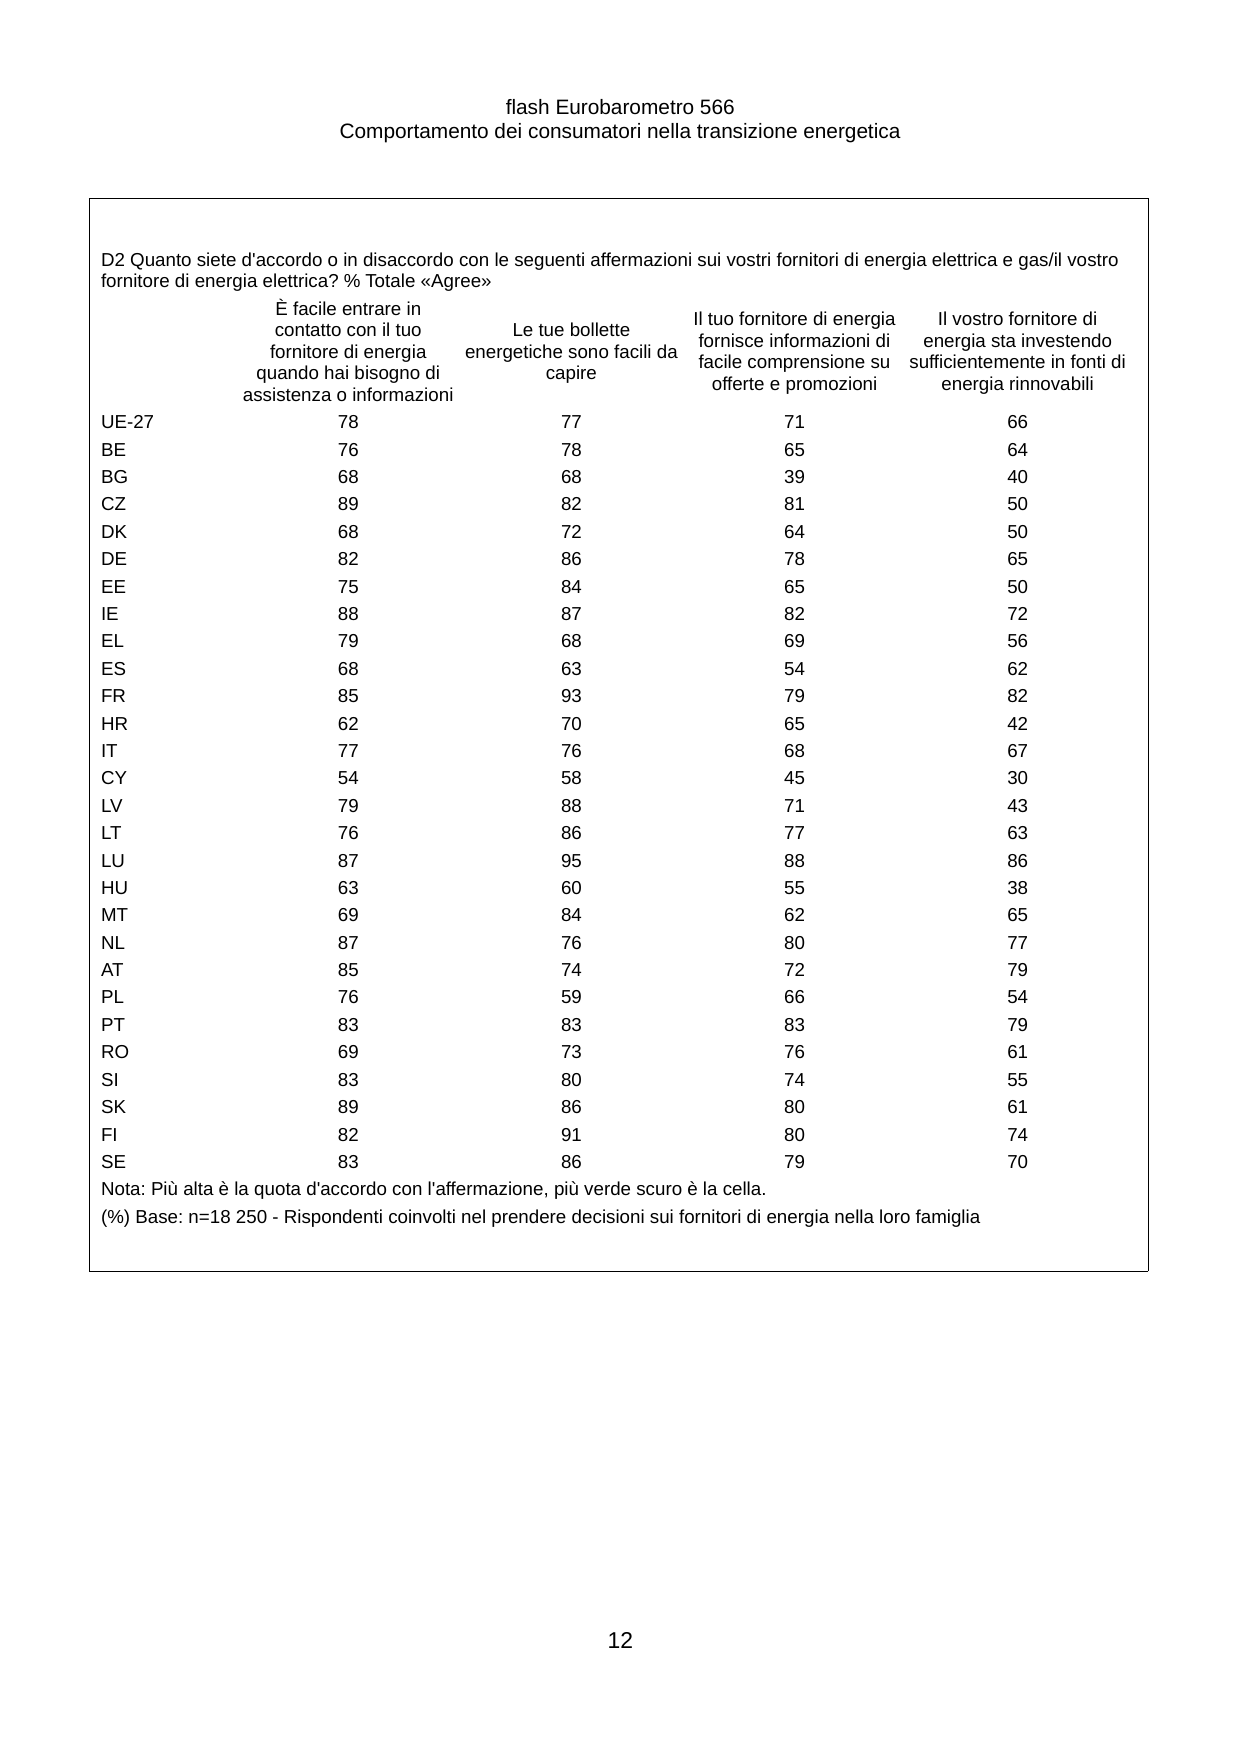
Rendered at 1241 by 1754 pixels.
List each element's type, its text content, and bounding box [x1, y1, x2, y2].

table_cell 83 [683, 1011, 906, 1038]
table_cell 79 [236, 627, 459, 655]
table_cell ES [98, 655, 236, 682]
table_cell [98, 295, 236, 408]
table_cell 72 [906, 600, 1129, 627]
table_cell 69 [236, 1038, 459, 1066]
table_cell 85 [236, 682, 459, 709]
table_cell 65 [683, 710, 906, 737]
table_cell 86 [460, 1093, 683, 1120]
table_cell UE-27 [98, 408, 236, 436]
table_cell 65 [683, 573, 906, 600]
table_cell 77 [683, 819, 906, 846]
table_cell HR [98, 710, 236, 737]
table_cell Il vostro fornitore di energia sta investendo sufficientemente in fonti di energia rinnovabili [906, 295, 1129, 408]
table_cell 63 [460, 655, 683, 682]
table_cell 74 [460, 956, 683, 983]
table_cell 63 [906, 819, 1129, 846]
table_cell 64 [683, 518, 906, 545]
table_cell 82 [236, 545, 459, 572]
table_cell 86 [906, 846, 1129, 874]
table_cell DE [98, 545, 236, 572]
table_cell 76 [460, 929, 683, 956]
table_cell 78 [683, 545, 906, 572]
table_cell 66 [683, 984, 906, 1011]
table_cell MT [98, 901, 236, 929]
table_cell 70 [906, 1148, 1129, 1175]
table_cell 74 [683, 1066, 906, 1093]
table_cell 80 [460, 1066, 683, 1093]
table_cell 78 [236, 408, 459, 436]
table_cell 62 [683, 901, 906, 929]
table_cell 83 [236, 1066, 459, 1093]
table_cell 68 [236, 655, 459, 682]
table_cell LV [98, 792, 236, 819]
table_cell EL [98, 627, 236, 655]
table_cell 80 [683, 929, 906, 956]
table_cell 77 [906, 929, 1129, 956]
table_cell 43 [906, 792, 1129, 819]
table_cell 86 [460, 1148, 683, 1175]
table_cell 62 [906, 655, 1129, 682]
table_cell 64 [906, 436, 1129, 463]
table_header D2 Quanto siete d'accordo o in disaccordo con le seguenti affermazioni sui vostri fornitori di energia elettrica e gas/il vostro fornitore di energia elettrica? % Totale «Agree» [98, 246, 1129, 294]
table_cell 84 [460, 573, 683, 600]
table_cell 76 [236, 984, 459, 1011]
table_cell 73 [460, 1038, 683, 1066]
table_cell 66 [906, 408, 1129, 436]
table_cell 76 [236, 436, 459, 463]
table_cell PL [98, 984, 236, 1011]
table_cell 86 [460, 545, 683, 572]
table_cell 54 [906, 984, 1129, 1011]
table_cell 71 [683, 792, 906, 819]
table_cell CZ [98, 490, 236, 518]
table_cell 72 [683, 956, 906, 983]
table_cell 87 [236, 929, 459, 956]
table_cell SE [98, 1148, 236, 1175]
table_cell 71 [683, 408, 906, 436]
table_cell 88 [460, 792, 683, 819]
table_cell 65 [683, 436, 906, 463]
table_cell (%) Base: n=18 250 - Rispondenti coinvolti nel prendere decisioni sui fornitori di energia nella loro famiglia [98, 1203, 1129, 1230]
table_cell 89 [236, 1093, 459, 1120]
table_cell 56 [906, 627, 1129, 655]
table_cell 60 [460, 874, 683, 901]
table_cell SI [98, 1066, 236, 1093]
table_cell 75 [236, 573, 459, 600]
table_cell 39 [683, 463, 906, 490]
table_cell LT [98, 819, 236, 846]
table_cell 67 [906, 737, 1129, 764]
table_cell CY [98, 764, 236, 792]
table_cell 77 [460, 408, 683, 436]
table_cell È facile entrare in contatto con il tuo fornitore di energia quando hai bisogno di assistenza o informazioni [236, 295, 459, 408]
table_cell IE [98, 600, 236, 627]
table_cell 76 [460, 737, 683, 764]
table_cell DK [98, 518, 236, 545]
table_cell RO [98, 1038, 236, 1066]
table_cell 45 [683, 764, 906, 792]
table_cell 70 [460, 710, 683, 737]
table_cell FI [98, 1120, 236, 1148]
table_cell 80 [683, 1093, 906, 1120]
table_cell 61 [906, 1093, 1129, 1120]
table_cell NL [98, 929, 236, 956]
table_cell 76 [236, 819, 459, 846]
table_cell 95 [460, 846, 683, 874]
table_cell SK [98, 1093, 236, 1120]
table_cell 30 [906, 764, 1129, 792]
table_cell 82 [906, 682, 1129, 709]
table_cell 84 [460, 901, 683, 929]
table_cell Le tue bollette energetiche sono facili da capire [460, 295, 683, 408]
table_cell 83 [236, 1148, 459, 1175]
table_cell Il tuo fornitore di energia fornisce informazioni di facile comprensione su offerte e promozioni [683, 295, 906, 408]
table_cell 59 [460, 984, 683, 1011]
table_cell 81 [683, 490, 906, 518]
table_cell 50 [906, 573, 1129, 600]
table_cell 38 [906, 874, 1129, 901]
table_cell 78 [460, 436, 683, 463]
table_cell 68 [460, 627, 683, 655]
table_cell 80 [683, 1120, 906, 1148]
table_cell 76 [683, 1038, 906, 1066]
table_cell 72 [460, 518, 683, 545]
table_cell 54 [236, 764, 459, 792]
table_cell 50 [906, 518, 1129, 545]
table_cell IT [98, 737, 236, 764]
table_cell 79 [236, 792, 459, 819]
table_cell 93 [460, 682, 683, 709]
table_cell LU [98, 846, 236, 874]
table_cell 79 [683, 1148, 906, 1175]
table_cell 74 [906, 1120, 1129, 1148]
table_cell 87 [460, 600, 683, 627]
table_cell 40 [906, 463, 1129, 490]
table_cell 68 [236, 518, 459, 545]
table_cell PT [98, 1011, 236, 1038]
table_cell 55 [906, 1066, 1129, 1093]
table_cell 68 [236, 463, 459, 490]
table_cell HU [98, 874, 236, 901]
table_cell AT [98, 956, 236, 983]
table_cell 82 [460, 490, 683, 518]
table_cell BE [98, 436, 236, 463]
table_cell 79 [906, 1011, 1129, 1038]
table_cell 91 [460, 1120, 683, 1148]
table_cell 63 [236, 874, 459, 901]
table_cell 83 [236, 1011, 459, 1038]
table_cell 87 [236, 846, 459, 874]
table_cell 82 [236, 1120, 459, 1148]
table_cell EE [98, 573, 236, 600]
table_cell 88 [236, 600, 459, 627]
table_cell 82 [683, 600, 906, 627]
table_cell 77 [236, 737, 459, 764]
table_cell 83 [460, 1011, 683, 1038]
table_cell 50 [906, 490, 1129, 518]
table_cell 68 [683, 737, 906, 764]
table_cell BG [98, 463, 236, 490]
table_cell 69 [683, 627, 906, 655]
table_cell Nota: Più alta è la quota d'accordo con l'affermazione, più verde scuro è la cella. [98, 1175, 1129, 1203]
table_cell 79 [683, 682, 906, 709]
table_cell FR [98, 682, 236, 709]
table_cell 88 [683, 846, 906, 874]
table_cell 69 [236, 901, 459, 929]
table_cell 65 [906, 545, 1129, 572]
table_cell 61 [906, 1038, 1129, 1066]
table_cell 55 [683, 874, 906, 901]
table_cell 89 [236, 490, 459, 518]
table_cell 58 [460, 764, 683, 792]
table_cell 54 [683, 655, 906, 682]
table_cell 65 [906, 901, 1129, 929]
table_cell 85 [236, 956, 459, 983]
table_cell 68 [460, 463, 683, 490]
table_cell 42 [906, 710, 1129, 737]
table_cell 79 [906, 956, 1129, 983]
table_cell 86 [460, 819, 683, 846]
table_cell 62 [236, 710, 459, 737]
